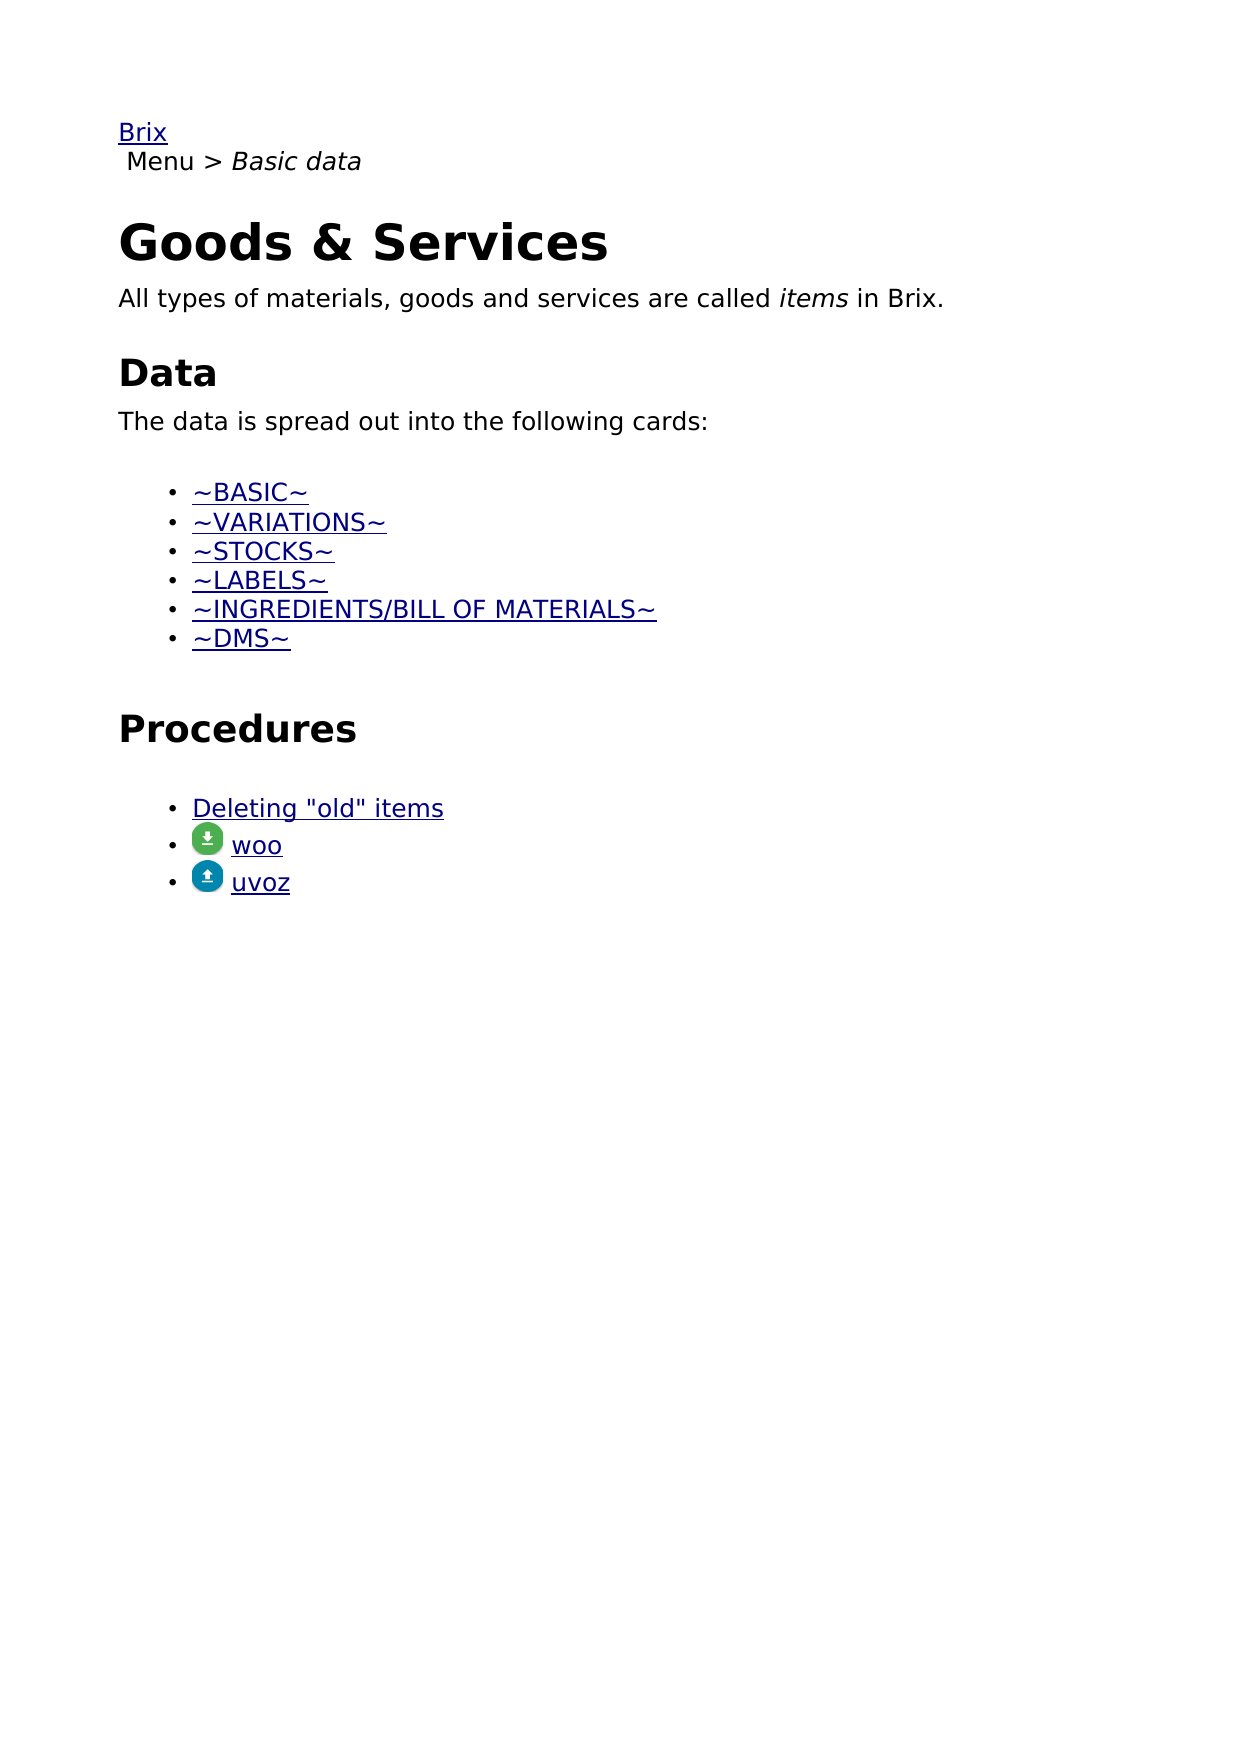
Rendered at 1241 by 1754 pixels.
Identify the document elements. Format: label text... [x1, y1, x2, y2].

list ~LABELS~ [177, 566, 1122, 595]
picture [192, 860, 201, 868]
list uvoz [177, 860, 1122, 897]
list ~STOCKS~ [177, 537, 1122, 566]
subtitle Goods & Services [118, 214, 1122, 272]
list ~INGREDIENTS/BILL OF MATERIALS~ [177, 595, 1122, 624]
text The data is spread out into the following cards: [118, 407, 1122, 437]
list ~VARIATIONS~ [177, 508, 1122, 537]
picture [214, 883, 224, 892]
list ~BASIC~ [177, 479, 1122, 508]
text All types of materials, goods and services are called items in Brix. [118, 285, 1122, 314]
list Deleting "old" items [177, 794, 1122, 823]
picture [203, 871, 212, 882]
subtitle Data [118, 351, 1122, 395]
text Brix Menu > Basic data [118, 118, 1122, 176]
picture [214, 860, 224, 869]
picture [192, 884, 201, 892]
picture [192, 822, 224, 855]
subtitle Procedures [118, 708, 1122, 752]
list woo [177, 823, 1122, 860]
list ~DMS~ [177, 624, 1122, 654]
